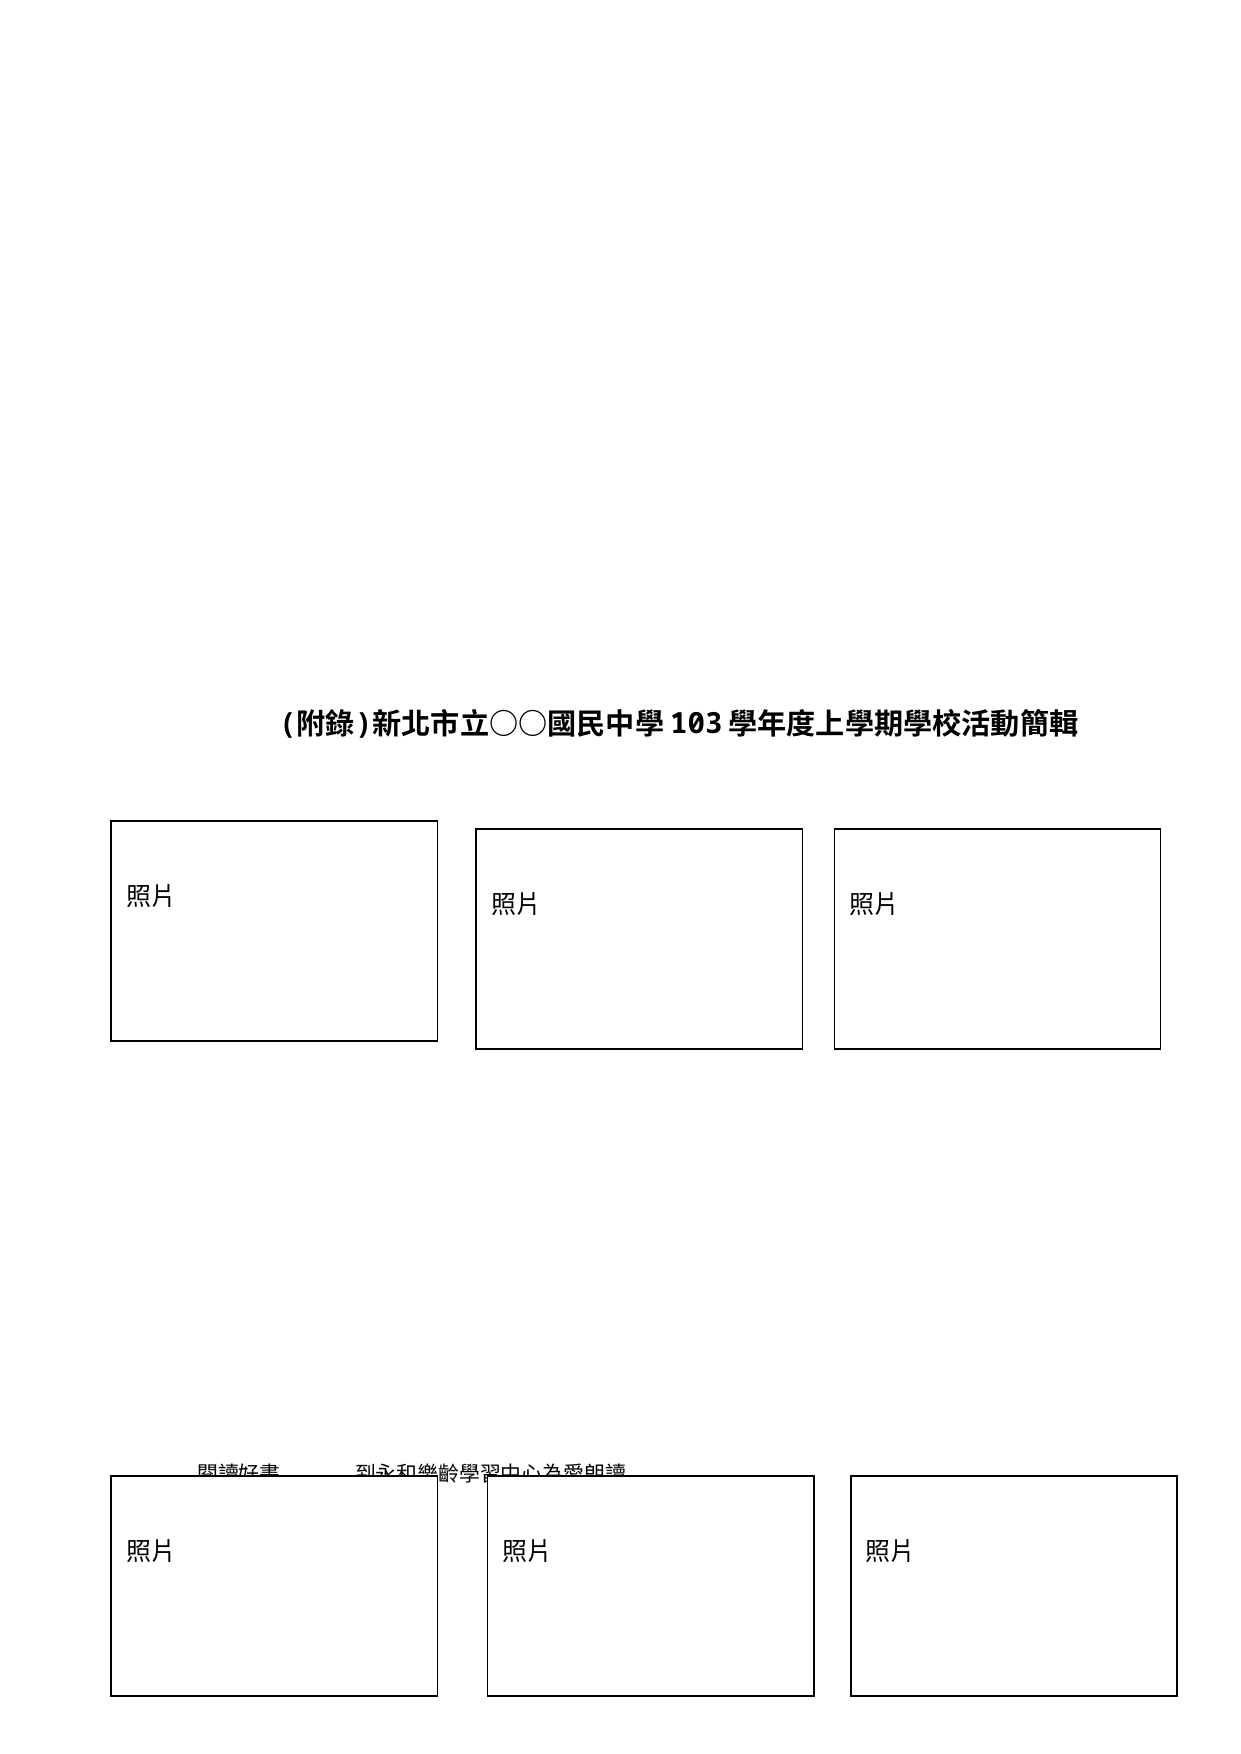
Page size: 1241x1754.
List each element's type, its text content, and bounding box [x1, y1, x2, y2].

text 閱讀好書 到永和樂齡學習中心為愛朗讀 [124, 1430, 1116, 1493]
text (附錄)新北市立○○國民中學103學年度上學期學校活動簡輯 [124, 680, 1116, 743]
